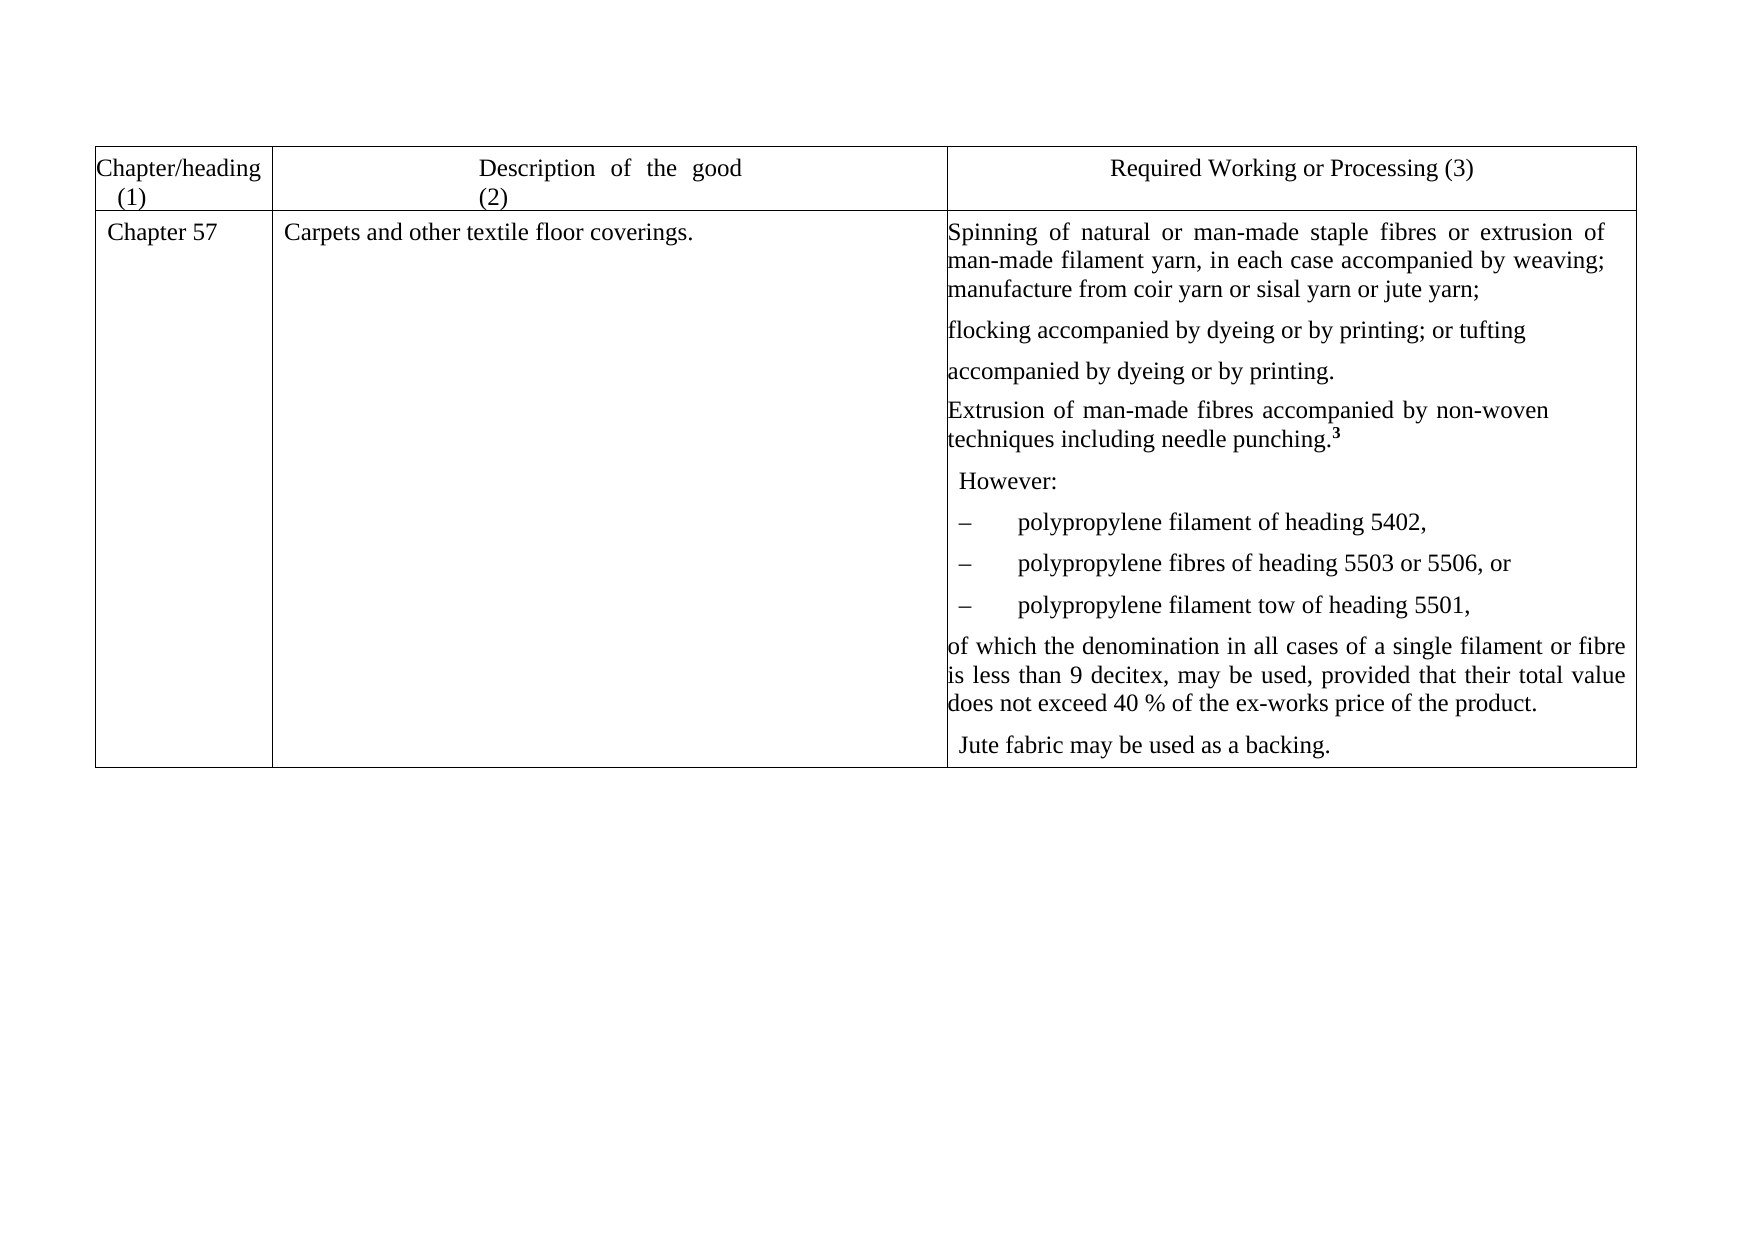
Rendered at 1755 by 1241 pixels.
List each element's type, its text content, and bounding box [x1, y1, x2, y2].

table_header Required Working or Processing (3) [948, 147, 1636, 210]
table_cell Carpets and other textile floor coverings. [273, 211, 947, 767]
table_cell Spinning of natural or man-made staple fibres or extrusion of man-made filament yarn, in each case accompanied by weaving; manufacture from coir yarn or sisal yarn or jute yarn; flocking accompanied by dyeing or by printing; or tufting accompanied by dyeing or by printing. Extrusion of man-made fibres accompanied by non-woven techniques including needle punching.3 However: polypropylene filament of heading 5402, polypropylene fibres of heading 5503 or 5506, or polypropylene filament tow of heading 5501, of which the denomination in all cases of a single filament or fibre is less than 9 decitex, may be used, provided that their total value does not exceed 40 % of the ex-works price of the product. Jute fabric may be used as a backing. [948, 211, 1636, 767]
table_header Chapter/heading (1) [96, 147, 272, 210]
table_header Description of the good (2) [273, 147, 947, 210]
table_cell Chapter 57 [96, 211, 272, 767]
